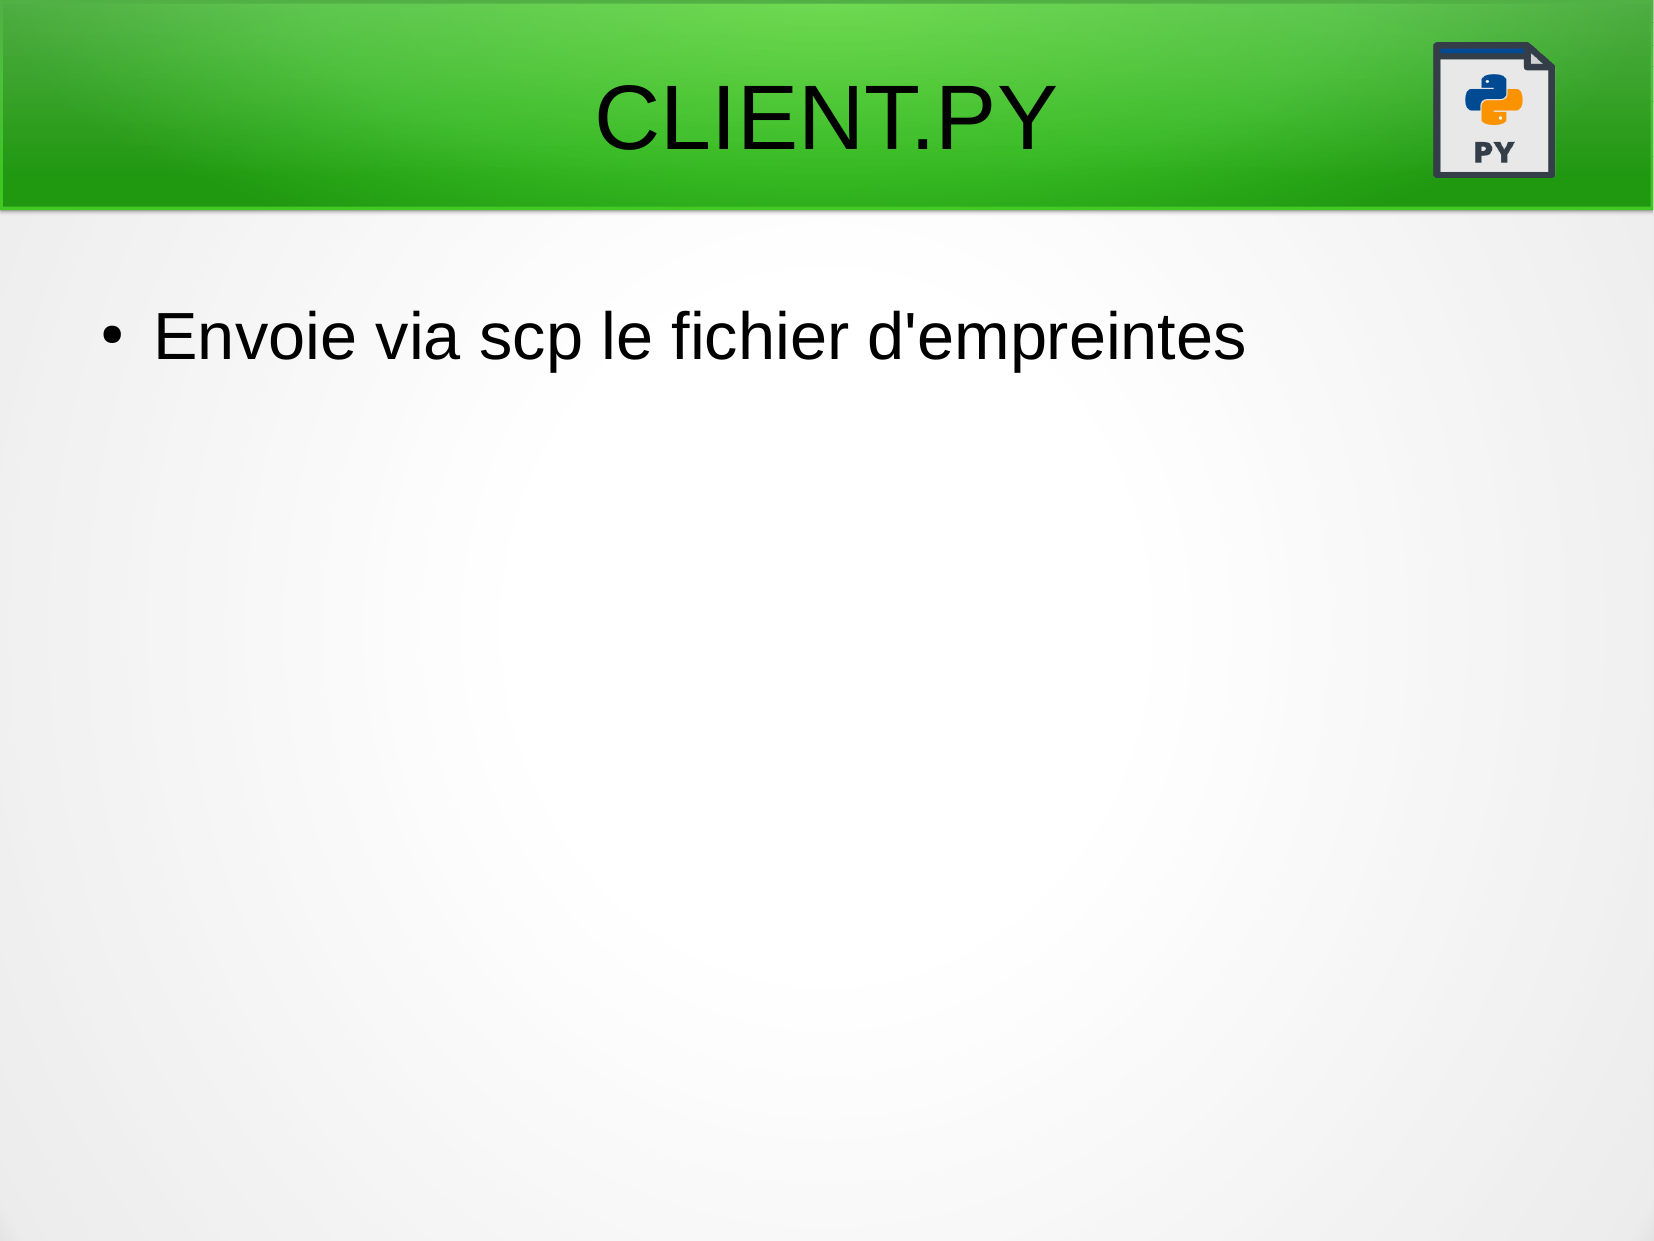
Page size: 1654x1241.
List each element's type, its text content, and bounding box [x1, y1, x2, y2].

picture [1417, 42, 1571, 178]
list Envoie via scp le fichier d'empreintes [82, 299, 1571, 1019]
title CLIENT.PY [82, 47, 1571, 189]
